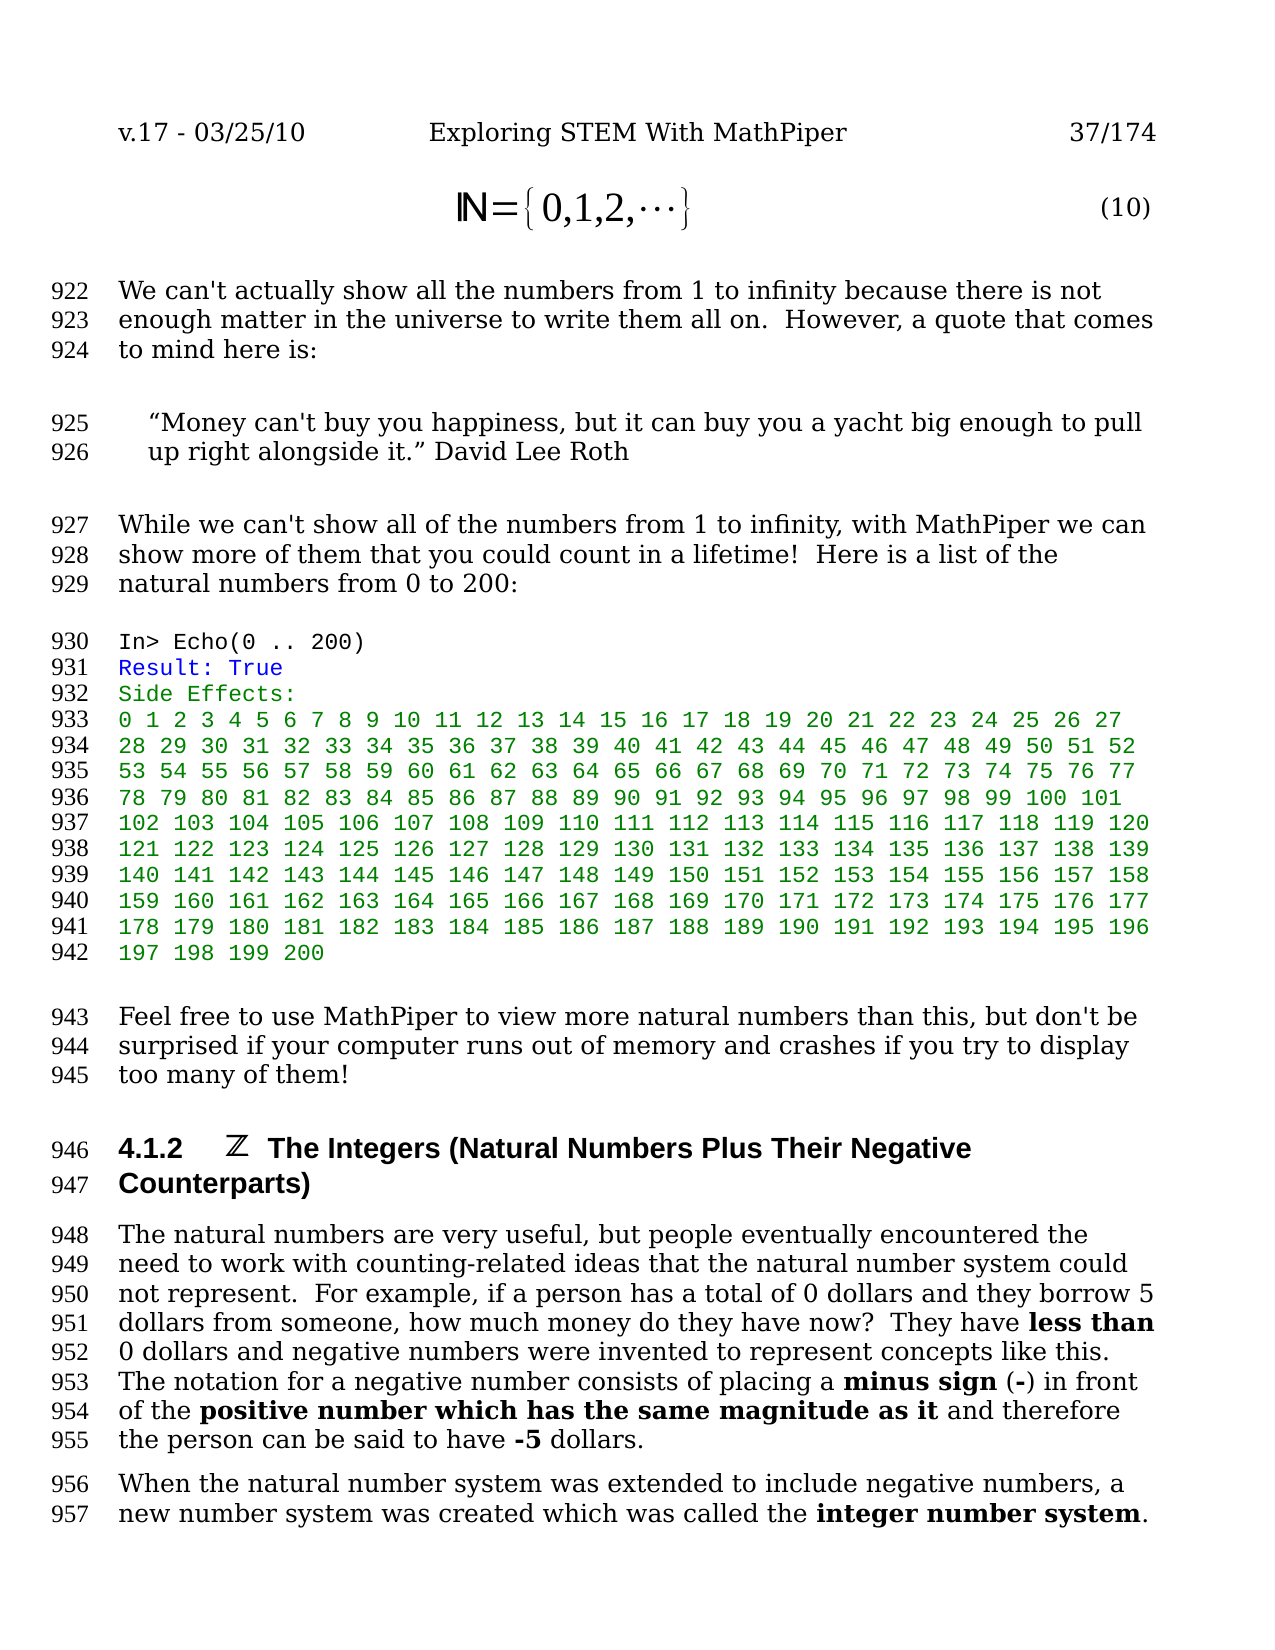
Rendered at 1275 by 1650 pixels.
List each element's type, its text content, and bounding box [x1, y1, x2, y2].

text 0 1 2 3 4 5 6 7 8 9 10 11 12 13 14 15 16 17 18 19 20 21 22 23 24 25 26 27 28 29 30 31 32 33 34 35 36 37 38 39 40 41 42 43 44 45 46 47 48 49 50 51 52 53 54 55 56 57 58 59 60 61 62 63 64 65 66 67 68 69 70 71 72 73 74 75 76 77 78 79 80 81 82 83 84 85 86 87 88 89 90 91 92 93 94 95 96 97 98 99 100 101 102 103 104 105 106 107 108 109 110 111 112 113 114 115 116 117 118 119 120 121 122 123 124 125 126 127 128 129 130 131 132 133 134 135 136 137 138 139 140 141 142 143 144 145 146 147 148 149 150 151 152 153 154 155 156 157 158 159 160 161 162 163 164 165 166 167 168 169 170 171 172 173 174 175 176 177 178 179 180 181 182 183 184 185 186 187 188 189 190 191 192 193 194 195 196 197 198 199 200 [118, 708, 1157, 967]
text While we can't show all of the numbers from 1 to infinity, with MathPiper we can show more of them that you could count in a lifetime! Here is a list of the natural numbers from 0 to 200: [118, 511, 1157, 598]
text When the natural number system was extended to include negative numbers, a new number system was created which was called the integer number system. [118, 1470, 1157, 1528]
text In> Echo(0 .. 200) [118, 630, 1157, 656]
table_header [118, 177, 1041, 238]
text Side Effects: [118, 682, 1157, 708]
table_header (10) [1041, 177, 1157, 238]
text We can't actually show all the numbers from 1 to infinity because there is not enough matter in the universe to write them all on. However, a quote that comes to mind here is: [118, 277, 1157, 364]
text “Money can't buy you happiness, but it can buy you a yacht big enough to pull up right alongside it.” David Lee Roth [148, 408, 1157, 467]
text The natural numbers are very useful, but people eventually encountered the need to work with counting-related ideas that the natural number system could not represent. For example, if a person has a total of 0 dollars and they borrow 5 dollars from someone, how much money do they have now? They have less than 0 dollars and negative numbers were invented to represent concepts like this. The notation for a negative number consists of placing a minus sign (-) in front of the positive number which has the same magnitude as it and therefore the person can be said to have -5 dollars. [118, 1221, 1157, 1455]
text Result: True [118, 656, 1157, 682]
text Feel free to use MathPiper to view more natural numbers than this, but don't be surprised if your computer runs out of memory and crashes if you try to display too many of them! [118, 1002, 1157, 1090]
subtitle The Integers (Natural Numbers Plus Their Negative Counterparts) [118, 1129, 1157, 1199]
